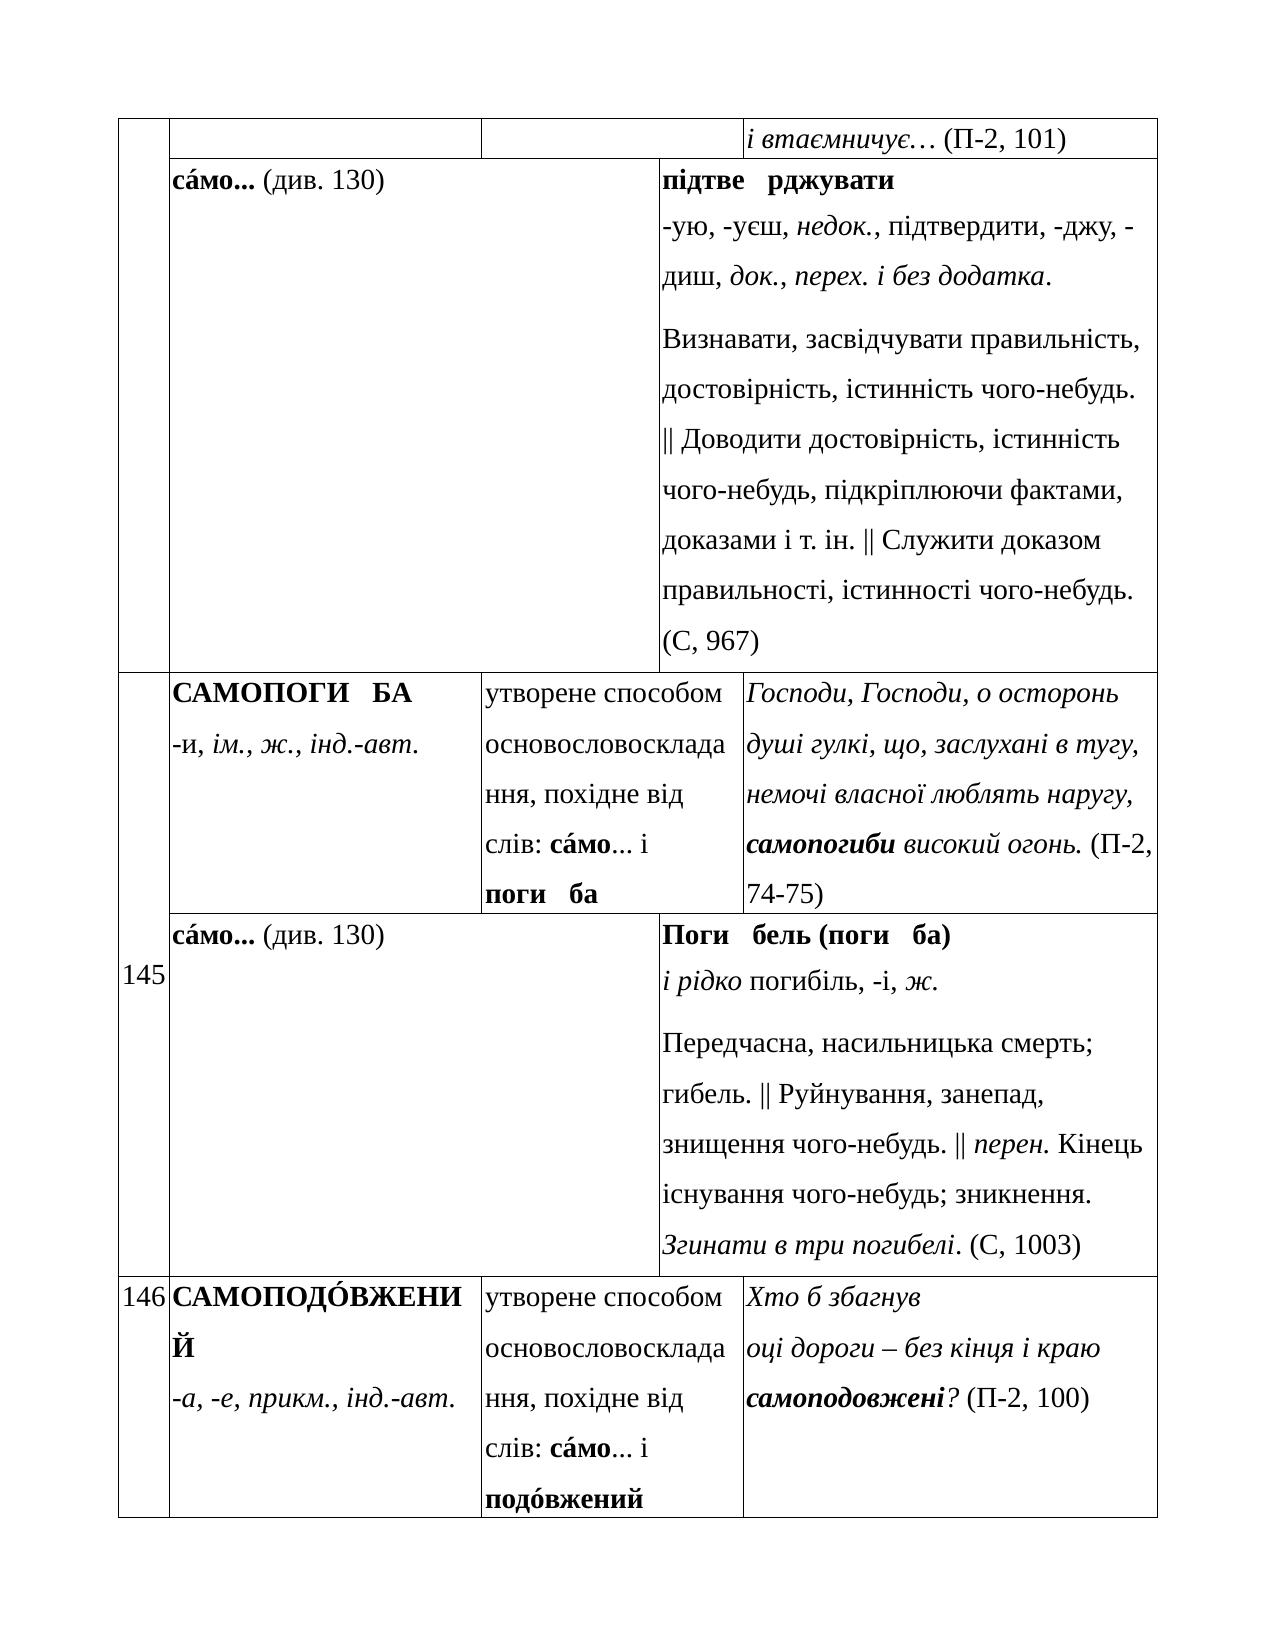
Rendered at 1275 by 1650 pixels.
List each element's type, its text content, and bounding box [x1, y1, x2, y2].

table_cell підтверджувати -ую, -уєш, недок., підтвердити, -джу, -диш, док., перех. і без додатка. Визнавати, засвідчувати правильність, достовірність, істинність чого-небудь. || Доводити достовірність, істинність чого-небудь, підкріплюючи фактами, доказами і т. ін. || Служити доказом правильності, істинності чого-небудь. (С, 967) [660, 159, 1157, 672]
table_cell [482, 119, 743, 158]
table_cell [170, 119, 481, 158]
table_cell Погибель (погиба) і рідко погибіль, -і, ж. Передчасна, насильницька смерть; гибель. || Руйнування, занепад, знищення чого-небудь. || перен. Кінець існування чого-небудь; зникнення. Згинати в три погибелі. (С, 1003) [660, 914, 1157, 1276]
table_cell утворене способом основословоскладання, похідне від слів: сáмо... і подóвжений [482, 1277, 743, 1517]
table_cell 145 [119, 673, 169, 1276]
table_cell Самоподóвжений -а, -е, прикм., інд.-авт. [170, 1277, 481, 1517]
table_cell сáмо... (див. 130) [170, 914, 659, 1276]
table_cell Самопогиба -и, ім., ж., інд.-авт. [170, 673, 481, 913]
table_cell [119, 119, 169, 672]
table_cell Господи, Господи, о осторонь душі гулкі, що, заслухані в тугу, немочі власної люблять наругу, самопогиби високий огонь. (П‑2, 74-75) [744, 673, 1157, 913]
table_cell сáмо... (див. 130) [170, 159, 659, 672]
table_cell утворене способом основословоскладання, похідне від слів: сáмо... і погиба [482, 673, 743, 913]
table_cell і втаємничує… (П‑2, 101) [744, 119, 1157, 158]
table_cell Хто б збагнув оці дороги – без кінця і краю самоподовжені? (П‑2, 100) [744, 1277, 1157, 1517]
table_cell 146 [119, 1277, 169, 1517]
